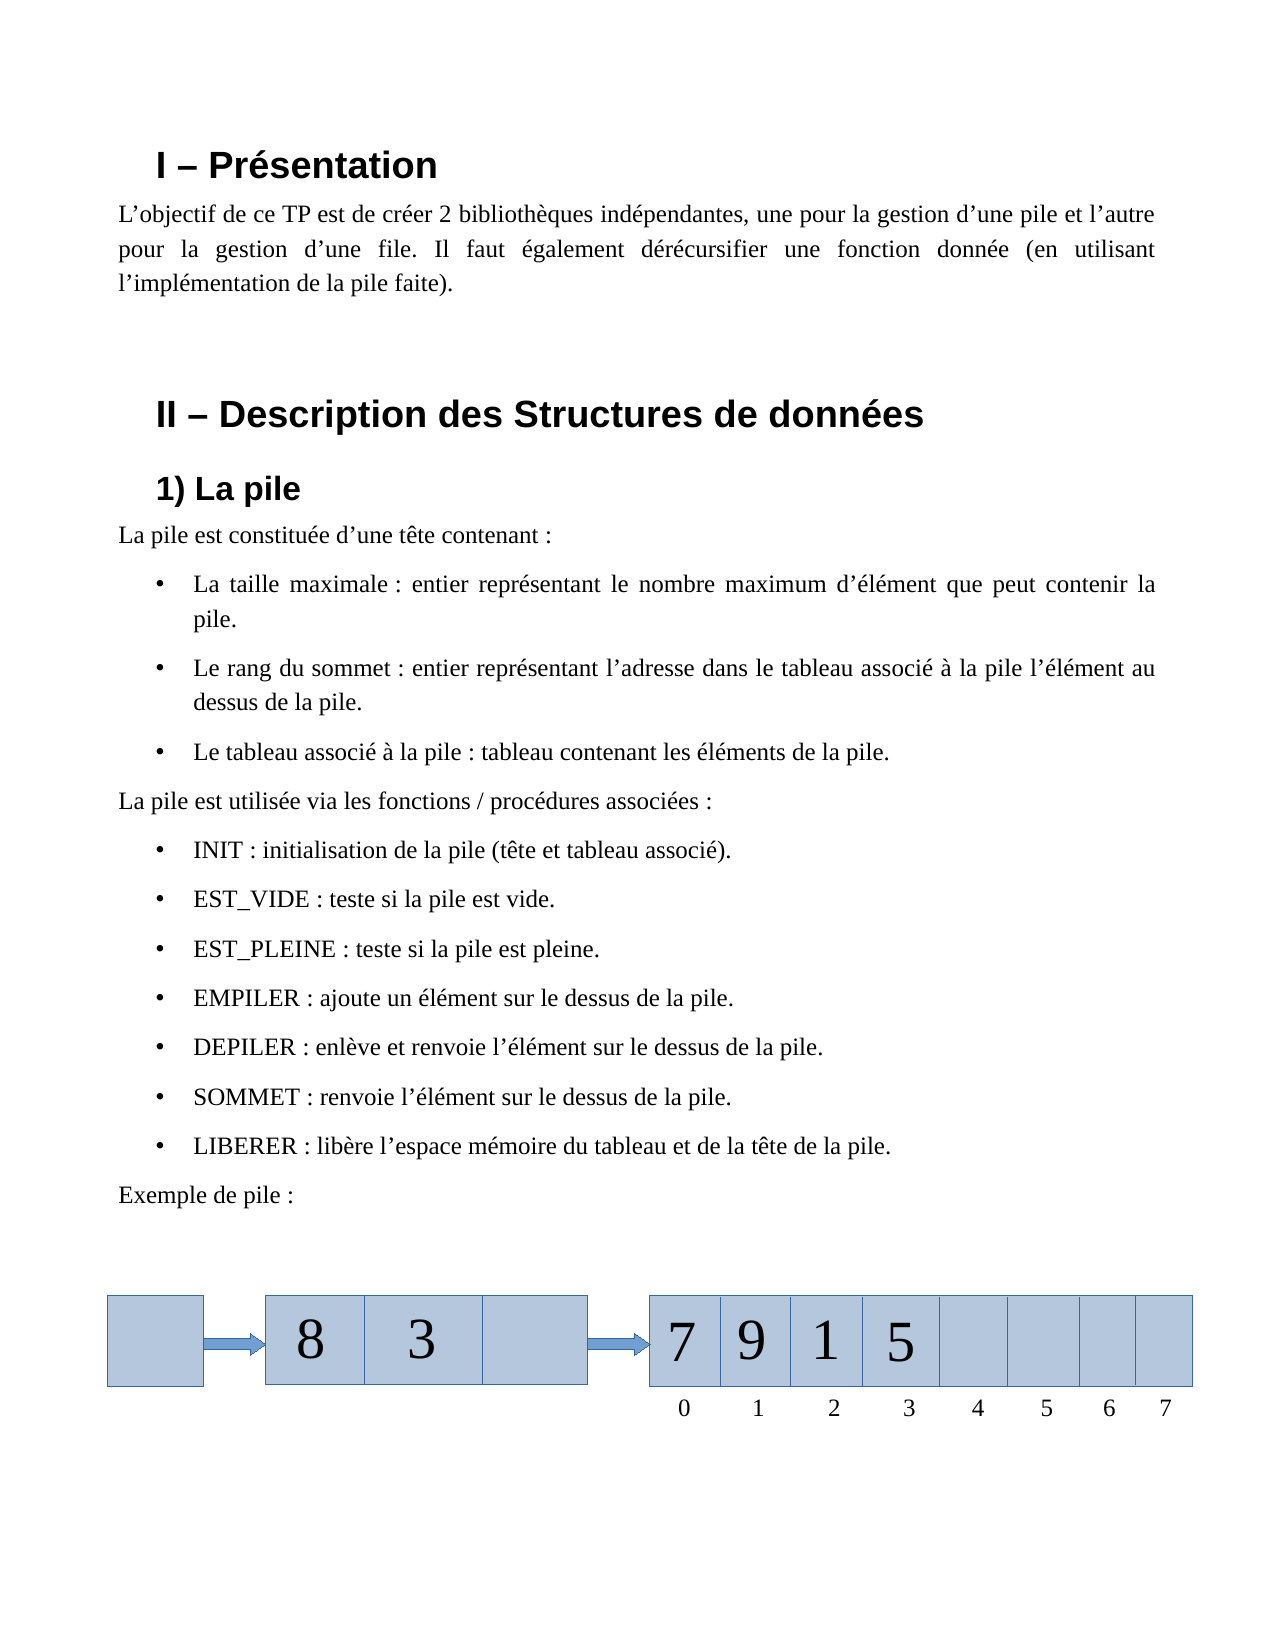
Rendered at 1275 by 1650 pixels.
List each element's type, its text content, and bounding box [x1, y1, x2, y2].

text La pile est utilisée via les fonctions / procédures associées : [118, 786, 1157, 815]
subtitle 1) La pile [156, 469, 1157, 507]
list INIT : initialisation de la pile (tête et tableau associé). [156, 835, 1157, 864]
list DEPILER : enlève et renvoie l’élément sur le dessus de la pile. [156, 1032, 1157, 1061]
list Le tableau associé à la pile : tableau contenant les éléments de la pile. [156, 737, 1157, 765]
list EST_PLEINE : teste si la pile est pleine. [156, 934, 1157, 962]
list LIBERER : libère l’espace mémoire du tableau et de la tête de la pile. [156, 1131, 1157, 1159]
list EST_VIDE : teste si la pile est vide. [156, 884, 1157, 913]
list EMPILER : ajoute un élément sur le dessus de la pile. [156, 983, 1157, 1012]
list Le rang du sommet : entier représentant l’adresse dans le tableau associé à la pile l’élément au dessus de la pile. [156, 653, 1157, 716]
list SOMMET : renvoie l’élément sur le dessus de la pile. [156, 1082, 1157, 1110]
text Exemple de pile : [118, 1180, 1157, 1209]
subtitle I – Présentation [156, 143, 1157, 187]
list La taille maximale : entier représentant le nombre maximum d’élément que peut contenir la pile. [156, 569, 1157, 632]
text La pile est constituée d’une tête contenant : [118, 520, 1157, 549]
subtitle II – Description des Structures de données [156, 392, 1157, 435]
text L’objectif de ce TP est de créer 2 bibliothèques indépendantes, une pour la gestion d’une pile et l’autre pour la gestion d’une file. Il faut également dérécursifier une fonction donnée (en utilisant l’implémentation de la pile faite). [118, 199, 1157, 297]
